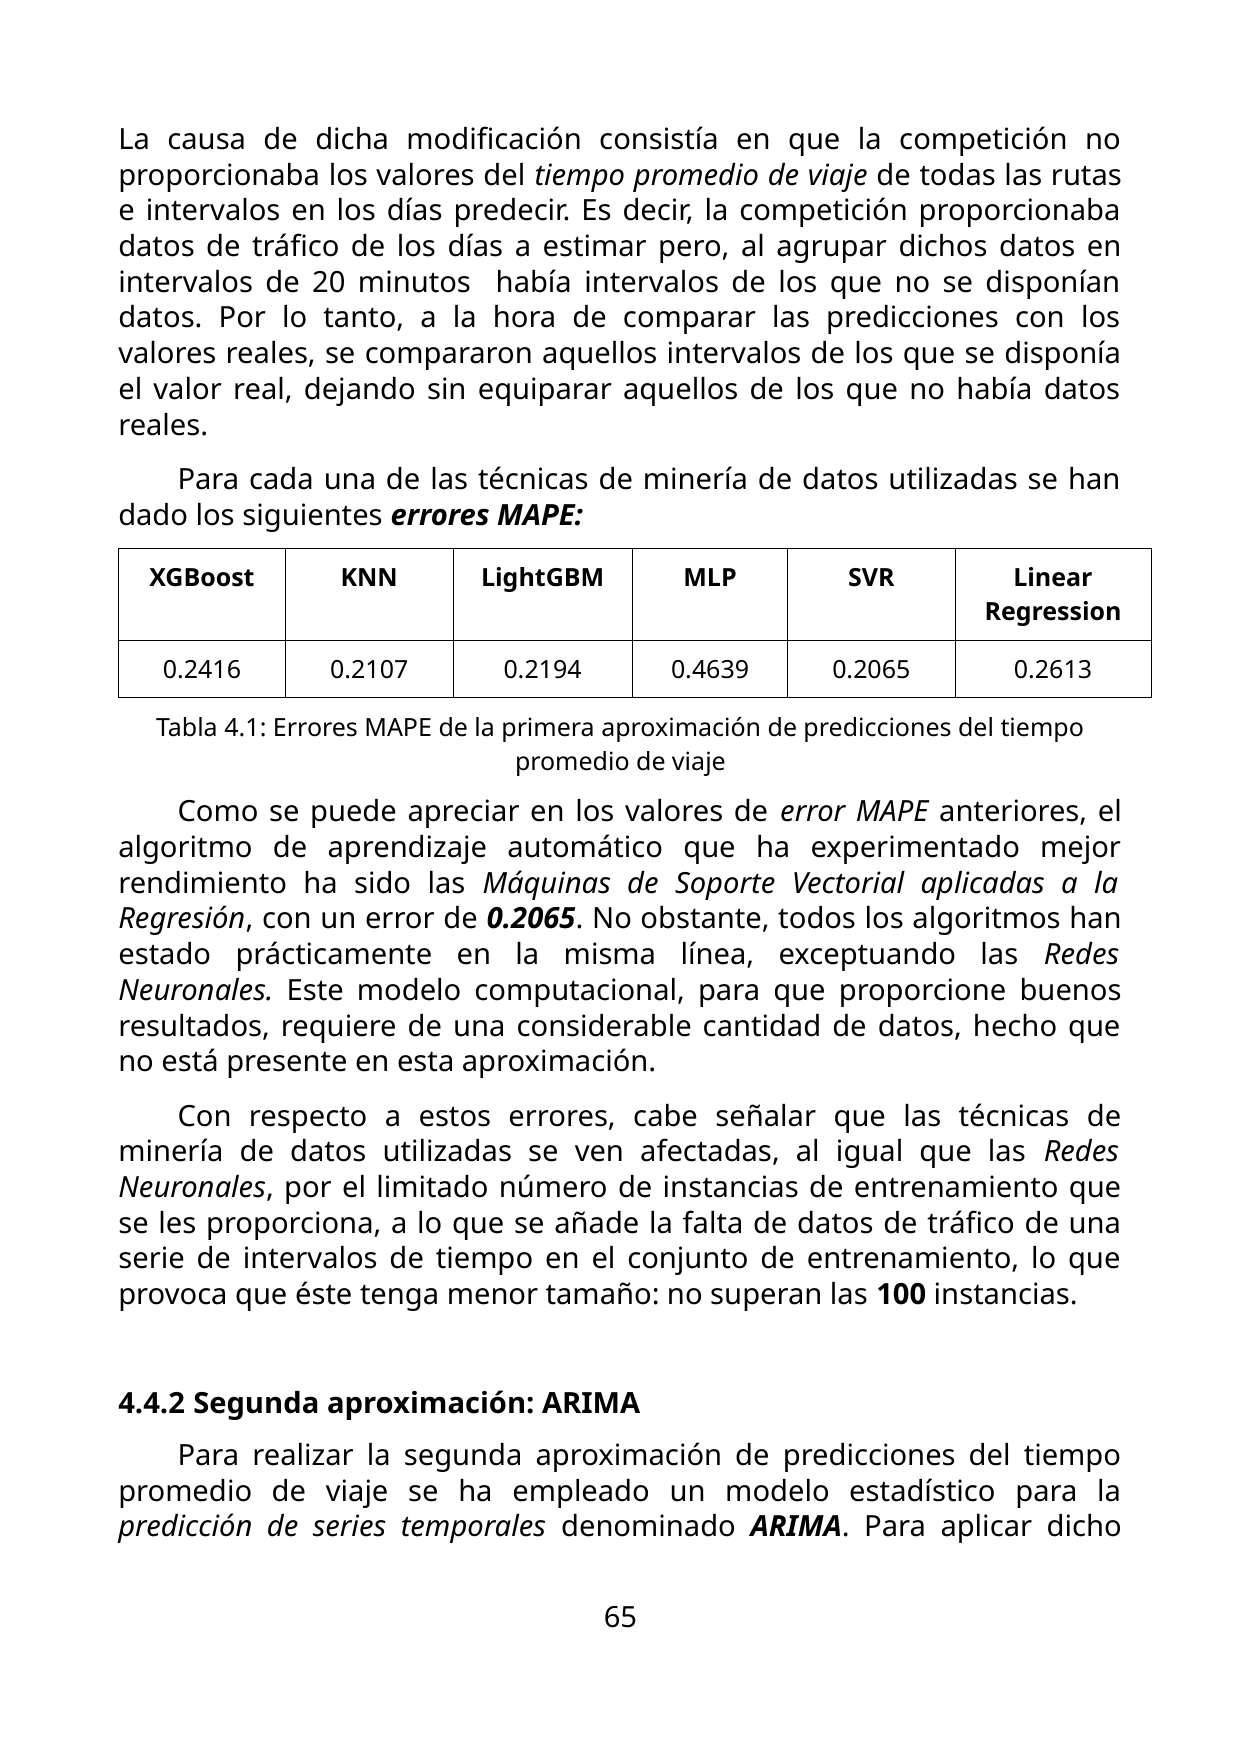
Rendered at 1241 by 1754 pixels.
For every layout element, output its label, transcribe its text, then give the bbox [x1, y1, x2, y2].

subtitle Segunda aproximación: ARIMA [118, 1382, 1122, 1422]
text Para realizar la segunda aproximación de predicciones del tiempo promedio de viaje se ha empleado un modelo estadístico para la predicción de series temporales denominado ARIMA. Para aplicar dicho [118, 1434, 1122, 1545]
text Tabla 4.1: Errores MAPE de la primera aproximación de predicciones del tiempo promedio de viaje [118, 710, 1122, 778]
table_cell 0.2416 [119, 641, 285, 697]
table_cell 0.2065 [788, 641, 955, 697]
table_cell 0.2194 [454, 641, 632, 697]
table_header MLP [633, 549, 787, 640]
table_header Linear Regression [956, 549, 1151, 640]
table_cell 0.2613 [956, 641, 1151, 697]
table_header LightGBM [454, 549, 632, 640]
table_header KNN [286, 549, 453, 640]
table_header XGBoost [119, 549, 285, 640]
text La causa de dicha modificación consistía en que la competición no proporcionaba los valores del tiempo promedio de viaje de todas las rutas e intervalos en los días predecir. Es decir, la competición proporcionaba datos de tráfico de los días a estimar pero, al agrupar dichos datos en intervalos de 20 minutos había intervalos de los que no se disponían datos. Por lo tanto, a la hora de comparar las predicciones con los valores reales, se compararon aquellos intervalos de los que se disponía el valor real, dejando sin equiparar aquellos de los que no había datos reales. [118, 118, 1122, 444]
text Con respecto a estos errores, cabe señalar que las técnicas de minería de datos utilizadas se ven afectadas, al igual que las Redes Neuronales, por el limitado número de instancias de entrenamiento que se les proporciona, a lo que se añade la falta de datos de tráfico de una serie de intervalos de tiempo en el conjunto de entrenamiento, lo que provoca que éste tenga menor tamaño: no superan las 100 instancias. [118, 1095, 1122, 1313]
table_header SVR [788, 549, 955, 640]
text Como se puede apreciar en los valores de error MAPE anteriores, el algoritmo de aprendizaje automático que ha experimentado mejor rendimiento ha sido las Máquinas de Soporte Vectorial aplicadas a la Regresión, con un error de 0.2065. No obstante, todos los algoritmos han estado prácticamente en la misma línea, exceptuando las Redes Neuronales. Este modelo computacional, para que proporcione buenos resultados, requiere de una considerable cantidad de datos, hecho que no está presente en esta aproximación. [118, 791, 1122, 1080]
table_cell 0.4639 [633, 641, 787, 697]
table_cell 0.2107 [286, 641, 453, 697]
text Para cada una de las técnicas de minería de datos utilizadas se han dado los siguientes errores MAPE: [118, 458, 1122, 534]
